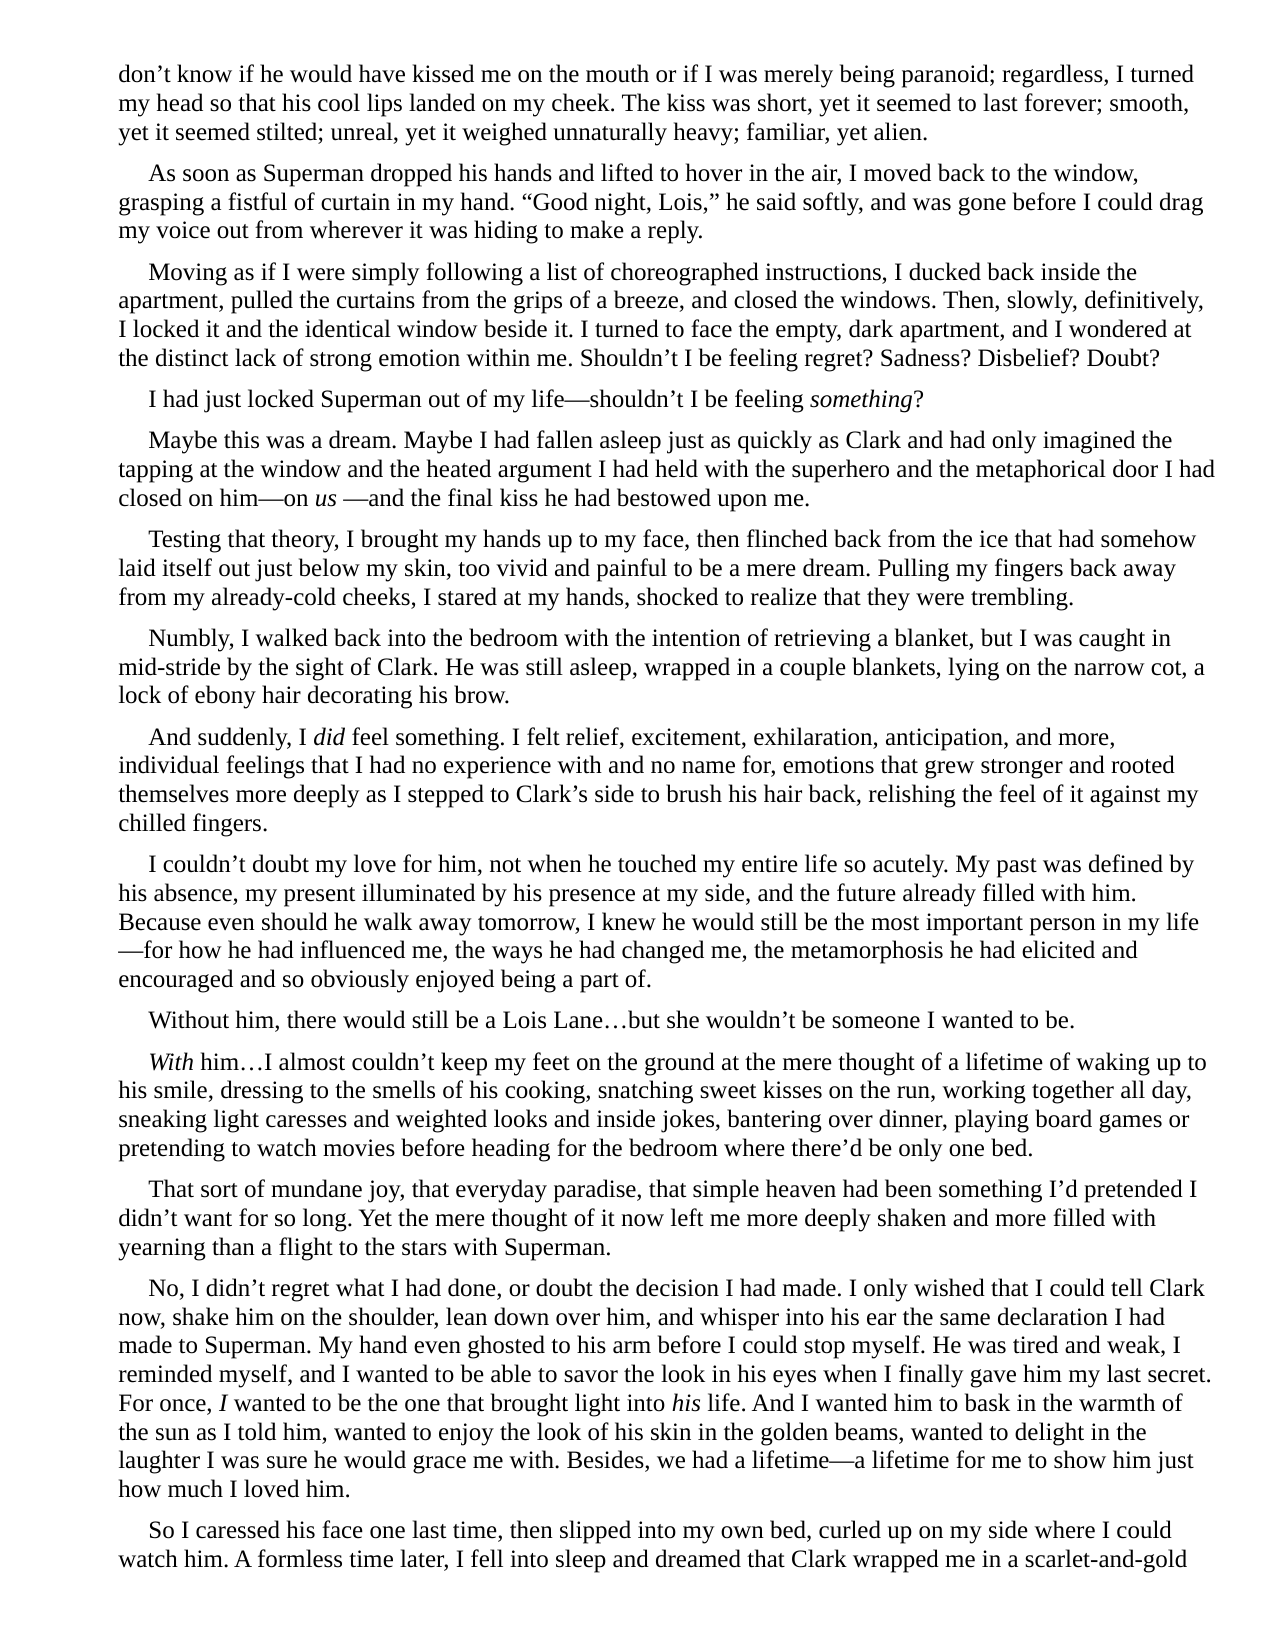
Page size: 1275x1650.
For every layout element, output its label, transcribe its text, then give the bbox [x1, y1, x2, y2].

text I had just locked Superman out of my life—shouldn’t I be feeling something? [118, 384, 1216, 413]
text don’t know if he would have kissed me on the mouth or if I was merely being paranoid; regardless, I turned my head so that his cool lips landed on my cheek. The kiss was short, yet it seemed to last forever; smooth, yet it seemed stilted; unreal, yet it weighed unnaturally heavy; familiar, yet alien. [118, 59, 1216, 145]
text So I caressed his face one last time, then slipped into my own bed, curled up on my side where I could watch him. A formless time later, I fell into sleep and dreamed that Clark wrapped me in a scarlet-and-gold [118, 1515, 1216, 1573]
text Testing that theory, I brought my hands up to my face, then flinched back from the ice that had somehow laid itself out just below my skin, too vivid and painful to be a mere dream. Pulling my fingers back away from my already-cold cheeks, I stared at my hands, shocked to realize that they were trembling. [118, 524, 1216, 610]
text Without him, there would still be a Lois Lane…but she wouldn’t be someone I wanted to be. [118, 1005, 1216, 1034]
text That sort of mundane joy, that everyday paradise, that simple heaven had been something I’d pretended I didn’t want for so long. Yet the mere thought of it now left me more deeply shaken and more filled with yearning than a flight to the stars with Superman. [118, 1174, 1216, 1260]
text And suddenly, I did feel something. I felt relief, excitement, exhilaration, anticipation, and more, individual feelings that I had no experience with and no name for, emotions that grew stronger and rooted themselves more deeply as I stepped to Clark’s side to brush his hair back, relishing the feel of it against my chilled fingers. [118, 722, 1216, 837]
text I couldn’t doubt my love for him, not when he touched my entire life so acutely. My past was defined by his absence, my present illuminated by his presence at my side, and the future already filled with him. Because even should he walk away tomorrow, I knew he would still be the most important person in my life—for how he had influenced me, the ways he had changed me, the metamorphosis he had elicited and encouraged and so obviously enjoyed being a part of. [118, 849, 1216, 993]
text No, I didn’t regret what I had done, or doubt the decision I had made. I only wished that I could tell Clark now, shake him on the shoulder, lean down over him, and whisper into his ear the same declaration I had made to Superman. My hand even ghosted to his arm before I could stop myself. He was tired and weak, I reminded myself, and I wanted to be able to savor the look in his eyes when I finally gave him my last secret. For once, I wanted to be the one that brought light into his life. And I wanted him to bask in the warmth of the sun as I told him, wanted to enjoy the look of his skin in the golden beams, wanted to delight in the laughter I was sure he would grace me with. Besides, we had a lifetime—a lifetime for me to show him just how much I loved him. [118, 1273, 1216, 1503]
text With him…I almost couldn’t keep my feet on the ground at the mere thought of a lifetime of waking up to his smile, dressing to the smells of his cooking, snatching sweet kisses on the run, working together all day, sneaking light caresses and weighted looks and inside jokes, bantering over dinner, playing board games or pretending to watch movies before heading for the bedroom where there’d be only one bed. [118, 1047, 1216, 1162]
text Moving as if I were simply following a list of choreographed instructions, I ducked back inside the apartment, pulled the curtains from the grips of a breeze, and closed the windows. Then, slowly, definitively, I locked it and the identical window beside it. I turned to face the empty, dark apartment, and I wondered at the distinct lack of strong emotion within me. Shouldn’t I be feeling regret? Sadness? Disbelief? Doubt? [118, 257, 1216, 372]
text Numbly, I walked back into the bedroom with the intention of retrieving a blanket, but I was caught in mid-stride by the sight of Clark. He was still asleep, wrapped in a couple blankets, lying on the narrow cot, a lock of ebony hair decorating his brow. [118, 623, 1216, 709]
text Maybe this was a dream. Maybe I had fallen asleep just as quickly as Clark and had only imagined the tapping at the window and the heated argument I had held with the superhero and the metaphorical door I had closed on him—on us —and the final kiss he had bestowed upon me. [118, 425, 1216, 512]
text As soon as Superman dropped his hands and lifted to hover in the air, I moved back to the window, grasping a fistful of curtain in my hand. “Good night, Lois,” he said softly, and was gone before I could drag my voice out from wherever it was hiding to make a reply. [118, 158, 1216, 244]
